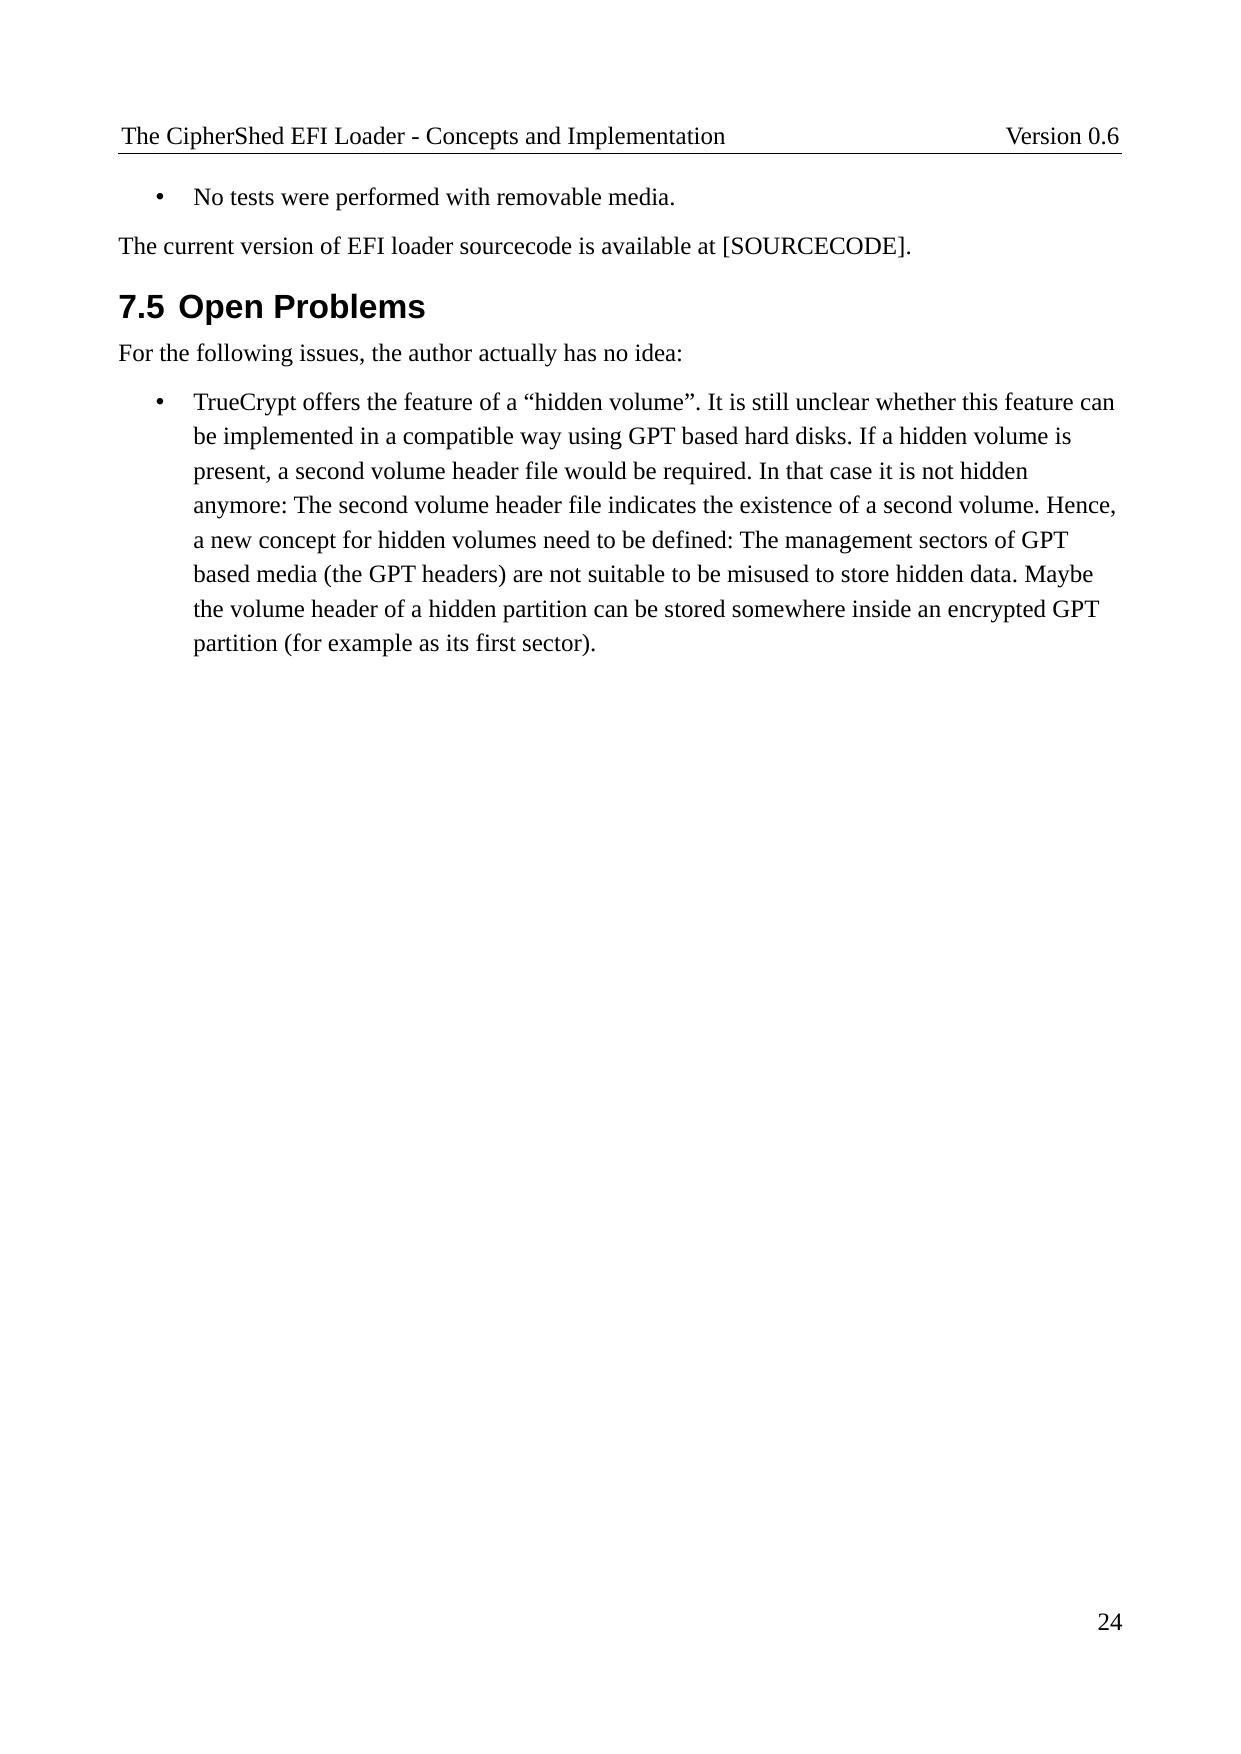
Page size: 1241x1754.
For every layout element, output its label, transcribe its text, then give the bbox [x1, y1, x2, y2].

list TrueCrypt offers the feature of a “hidden volume”. It is still unclear whether this feature can be implemented in a compatible way using GPT based hard disks. If a hidden volume is present, a second volume header file would be required. In that case it is not hidden anymore: The second volume header file indicates the existence of a second volume. Hence, a new concept for hidden volumes need to be defined: The management sectors of GPT based media (the GPT headers) are not suitable to be misused to store hidden data. Maybe the volume header of a hidden partition can be stored somewhere inside an encrypted GPT partition (for example as its first sector). [156, 387, 1122, 657]
text For the following issues, the author actually has no idea: [118, 338, 1122, 367]
subtitle Open Problems [118, 287, 1122, 325]
text The current version of EFI loader sourcecode is available at [SOURCECODE]. [118, 231, 1122, 260]
list No tests were performed with removable media. [156, 182, 1122, 211]
